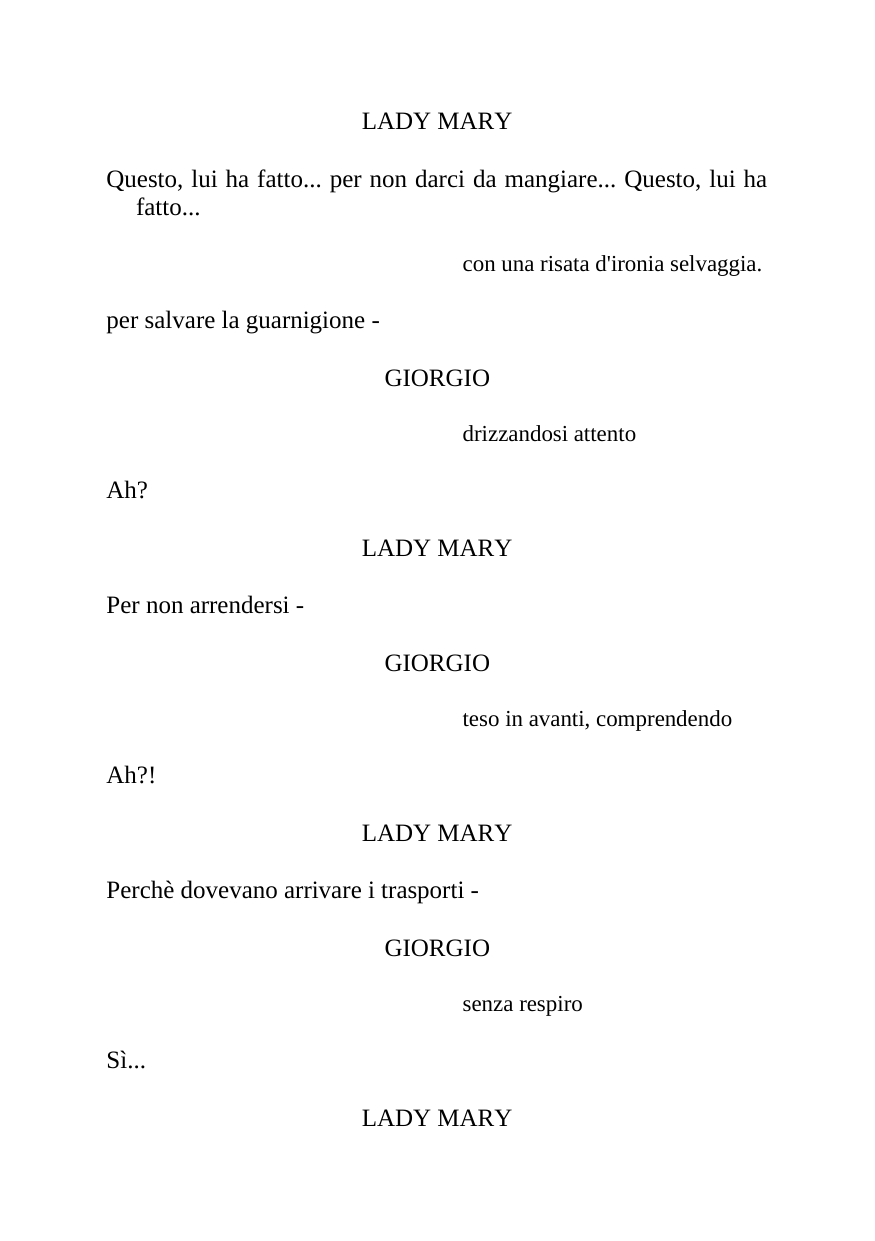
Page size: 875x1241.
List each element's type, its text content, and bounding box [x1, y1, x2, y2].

text Ah?! [106, 760, 768, 789]
text LADY MARY [106, 818, 768, 847]
text con una risata d'ironia selvaggia. [462, 250, 768, 276]
text Perchè dovevano arrivare i trasporti - [106, 875, 768, 904]
text GIORGIO [106, 933, 768, 962]
text per salvare la guarnigione - [106, 305, 768, 334]
text senza respiro [462, 990, 768, 1017]
text LADY MARY [106, 1103, 768, 1132]
text LADY MARY [106, 106, 768, 135]
text Sì... [106, 1045, 768, 1074]
text drizzandosi attento [462, 420, 768, 446]
text GIORGIO [106, 363, 768, 391]
text LADY MARY [106, 533, 768, 561]
text Per non arrendersi - [106, 590, 768, 619]
text GIORGIO [106, 648, 768, 676]
text Questo, lui ha fatto... per non darci da mangiare... Questo, lui ha fatto... [106, 164, 768, 221]
text Ah? [106, 475, 768, 504]
text teso in avanti, comprendendo [462, 705, 768, 732]
